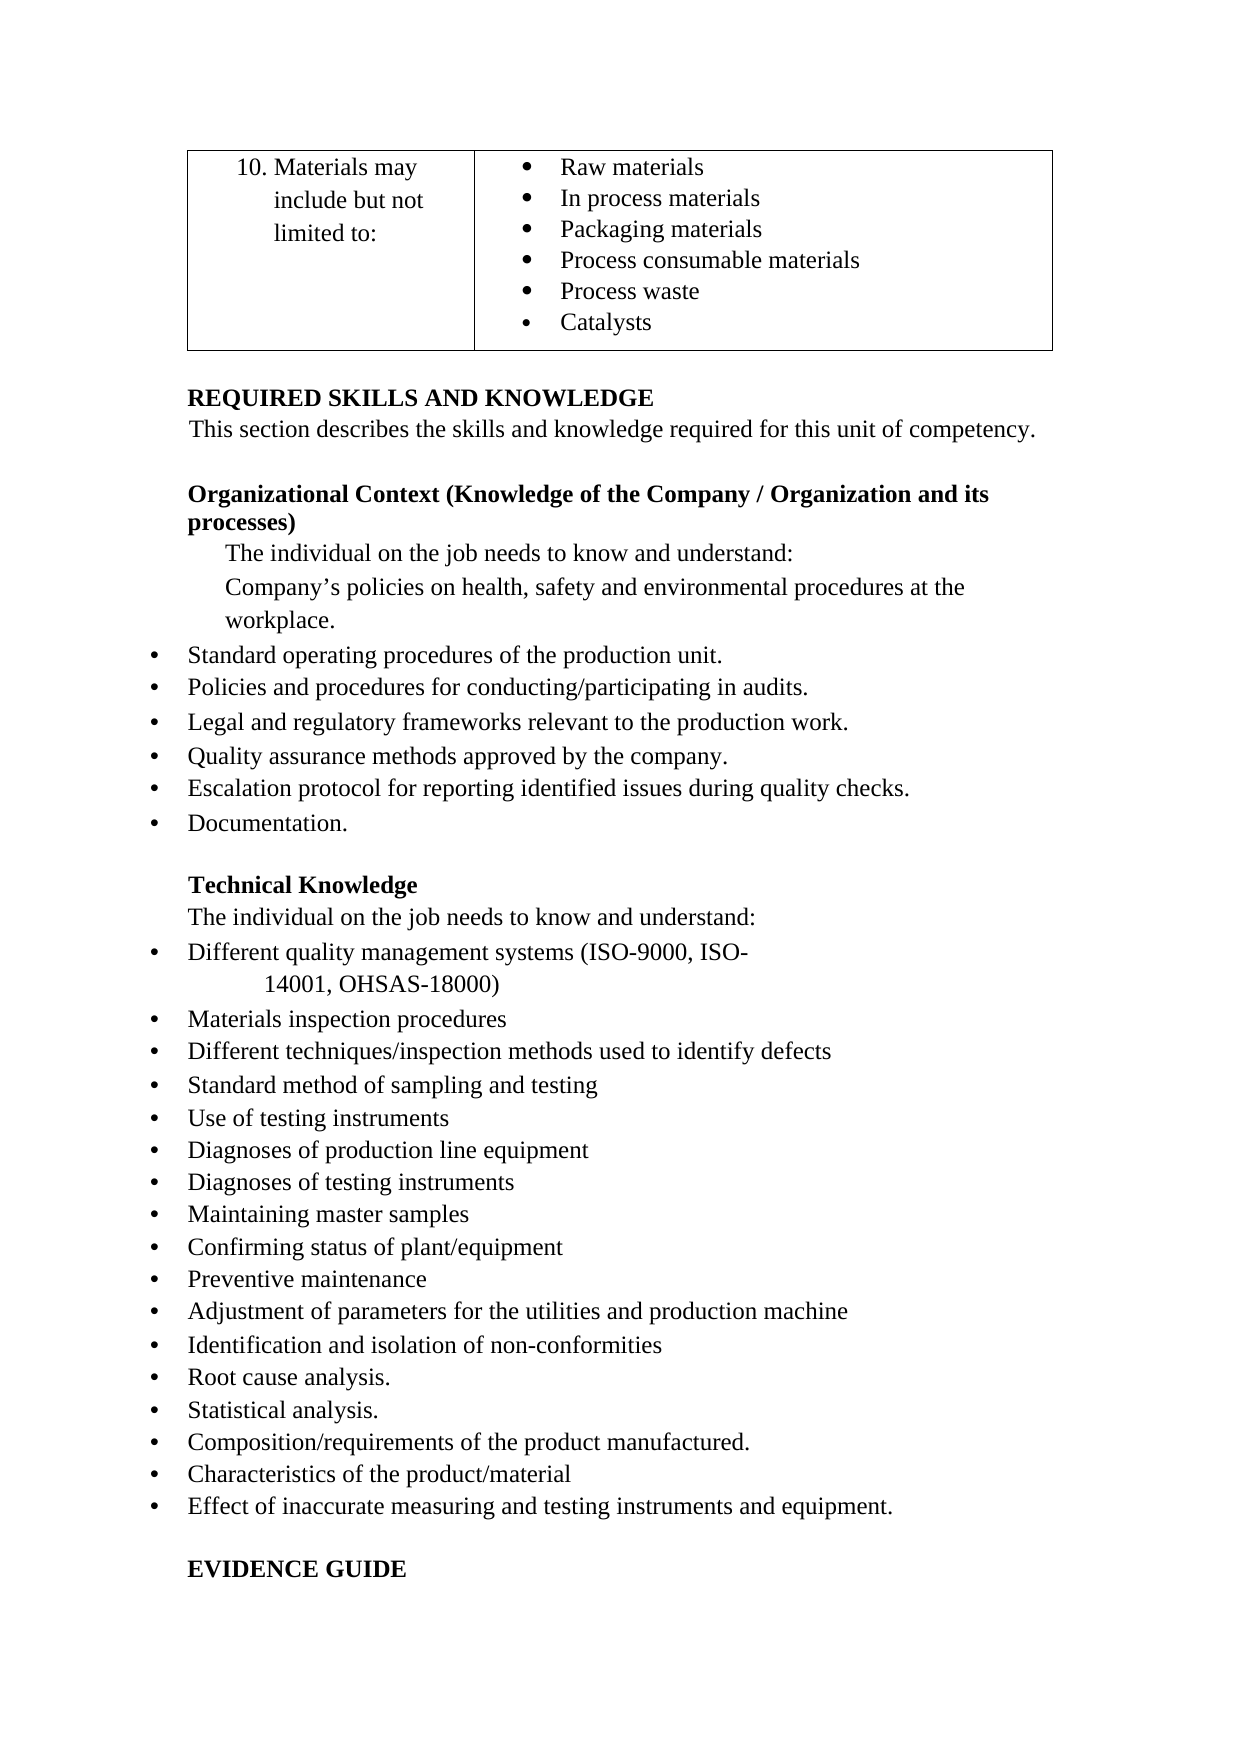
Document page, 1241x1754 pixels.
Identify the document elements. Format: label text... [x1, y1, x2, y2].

list Use of testing instruments [150, 1103, 1052, 1132]
list Different techniques/inspection methods used to identify defects [150, 1036, 1052, 1065]
list Statistical analysis. [150, 1394, 1052, 1423]
list Policies and procedures for conducting/participating in audits. [150, 672, 1052, 701]
list Maintaining master samples [150, 1199, 1052, 1228]
list Standard operating procedures of the production unit. [150, 640, 1052, 669]
list Diagnoses of production line equipment [150, 1135, 1052, 1164]
list Documentation. [150, 808, 1052, 836]
list Confirming status of plant/equipment [150, 1231, 1052, 1260]
list Identification and isolation of non-conformities [150, 1330, 1052, 1359]
list Composition/requirements of the product manufactured. [150, 1427, 1052, 1456]
text 14001, OHSAS-18000) [263, 969, 1052, 998]
text EVIDENCE GUIDE [187, 1554, 1053, 1583]
text The individual on the job needs to know and understand: [187, 902, 1052, 931]
list Adjustment of parameters for the utilities and production machine [150, 1296, 1052, 1325]
text This section describes the skills and knowledge required for this unit of competency. [188, 414, 1052, 443]
list Root cause analysis. [150, 1362, 1052, 1391]
list Effect of inaccurate measuring and testing instruments and equipment. [150, 1491, 1052, 1520]
list Quality assurance methods approved by the company. [150, 741, 1052, 770]
list Materials inspection procedures [150, 1004, 1052, 1033]
list Preventive maintenance [150, 1264, 1052, 1292]
text Company’s policies on health, safety and environmental procedures at the workplace. [225, 572, 1038, 634]
text Technical Knowledge [188, 870, 1053, 899]
table_cell Raw materials In process materials Packaging materials Process consumable materials Process waste Catalysts [475, 151, 1052, 349]
list Standard method of sampling and testing [150, 1071, 1052, 1099]
list Different quality management systems (ISO-9000, ISO- [150, 937, 1052, 966]
text The individual on the job needs to know and understand: [225, 538, 1038, 567]
list Diagnoses of testing instruments [150, 1167, 1052, 1196]
table_cell Materials may include but not limited to: [188, 151, 474, 349]
text Organizational Context (Knowledge of the Company / Organization and its processes) [187, 479, 1053, 536]
list Escalation protocol for reporting identified issues during quality checks. [150, 773, 1052, 802]
list Legal and regulatory frameworks relevant to the production work. [150, 706, 1052, 735]
text REQUIRED SKILLS AND KNOWLEDGE [187, 383, 1053, 411]
list Characteristics of the product/material [150, 1459, 1052, 1488]
